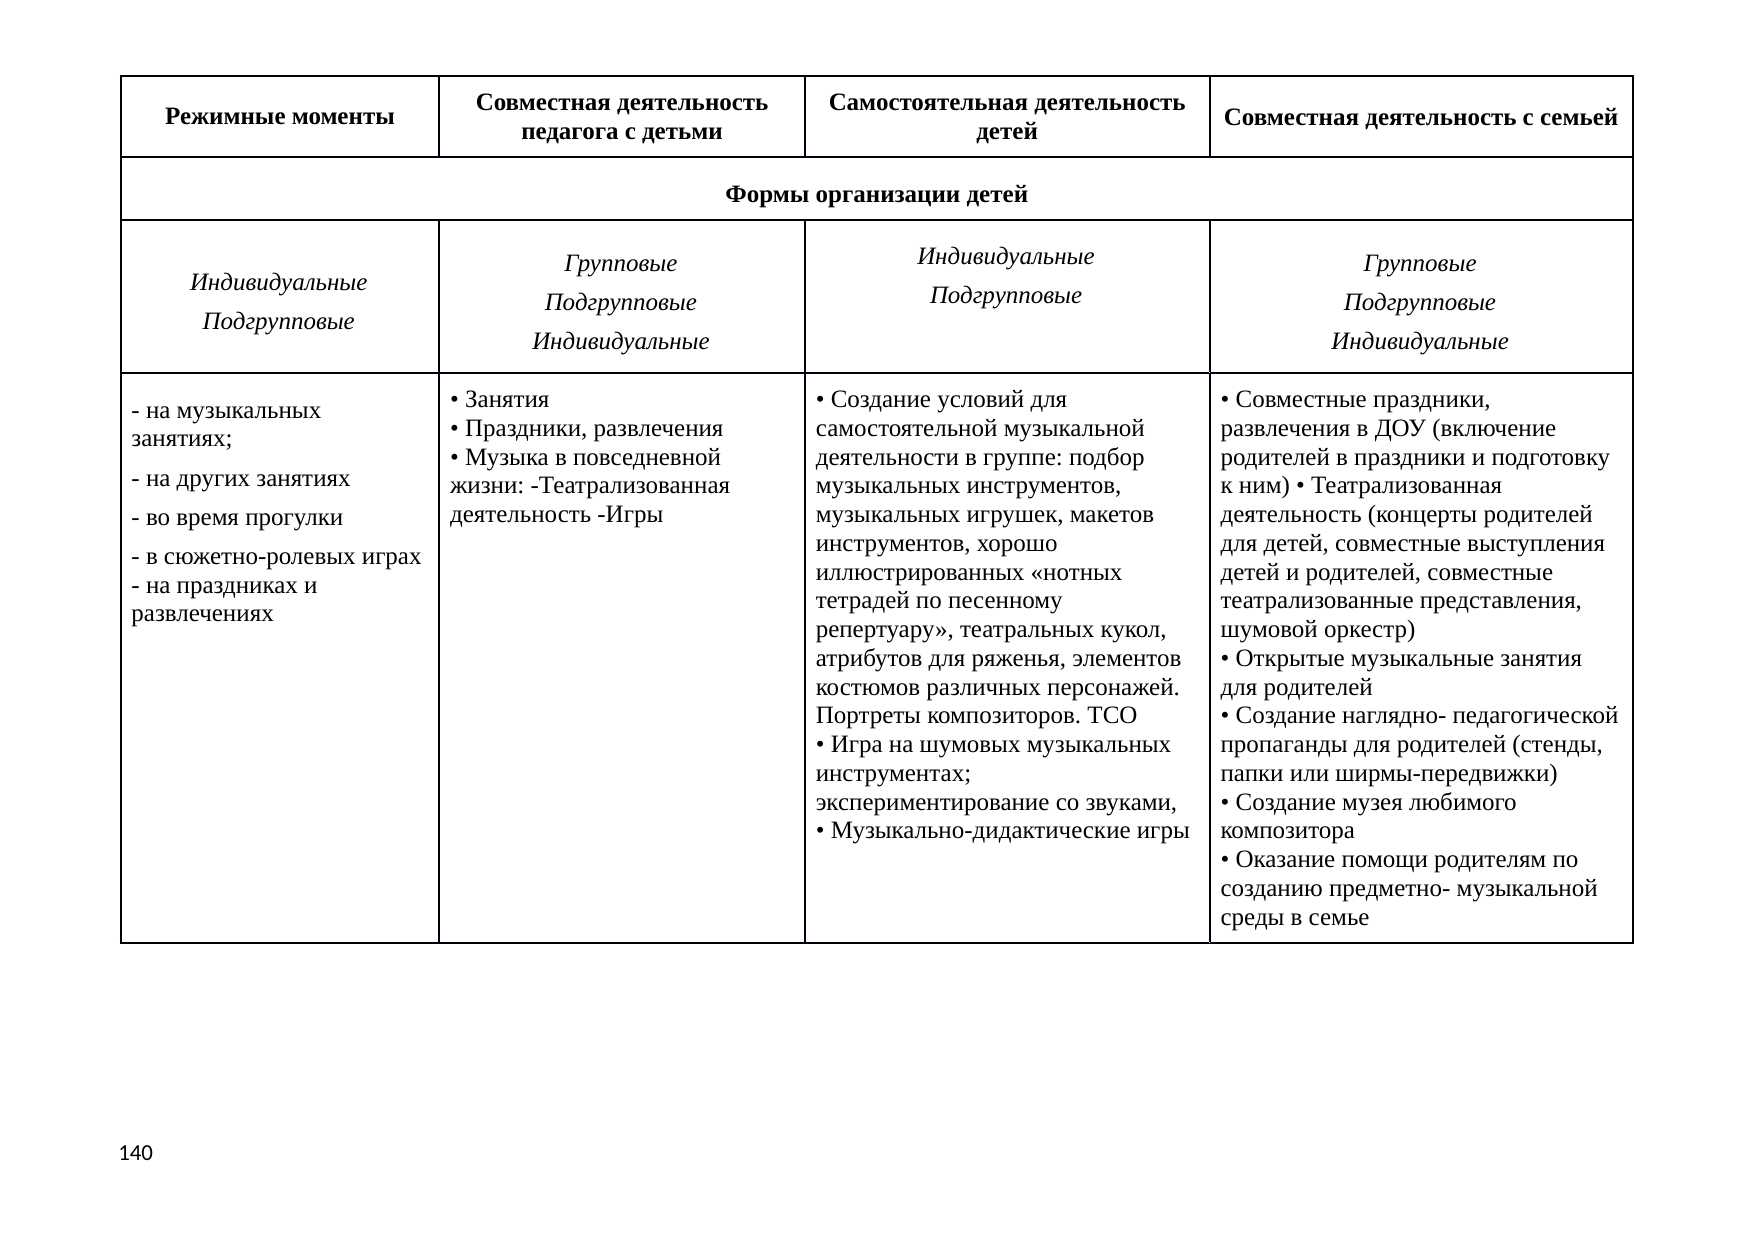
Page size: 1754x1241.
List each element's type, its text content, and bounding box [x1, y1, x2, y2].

table_header Совместная деятельность педагога с детьми [440, 77, 804, 156]
table_cell • Создание условий для самостоятельной музыкальной деятельности в группе: подбор музыкальных инструментов, музыкальных игрушек, макетов инструментов, хорошо иллюстрированных «нотных тетрадей по песенному репертуару», театральных кукол, атрибутов для ряженья, элементов костюмов различных персонажей. Портреты композиторов. ТСО • Игра на шумовых музыкальных инструментах; экспериментирование со звуками, • Музыкально-дидактические игры [806, 374, 1209, 942]
table_cell Групповые Подгрупповые Индивидуальные [440, 221, 804, 372]
table_cell Формы организации детей [122, 158, 1632, 218]
table_header Режимные моменты [122, 77, 438, 156]
table_cell Индивидуальные Подгрупповые [806, 221, 1209, 372]
table_cell • Совместные праздники, развлечения в ДОУ (включение родителей в праздники и подготовку к ним) • Театрализованная деятельность (концерты родителей для детей, совместные выступления детей и родителей, совместные театрализованные представления, шумовой оркестр) • Открытые музыкальные занятия для родителей • Создание наглядно- педагогической пропаганды для родителей (стенды, папки или ширмы-передвижки) • Создание музея любимого композитора • Оказание помощи родителям по созданию предметно- музыкальной среды в семье [1211, 374, 1632, 942]
table_header Самостоятельная деятельность детей [806, 77, 1209, 156]
table_header Совместная деятельность с семьей [1211, 77, 1632, 156]
table_cell - на музыкальных занятиях; - на других занятиях - во время прогулки - в сюжетно-ролевых играх - на праздниках и развлечениях [122, 374, 438, 942]
table_cell Индивидуальные Подгрупповые [122, 221, 438, 372]
table_cell Групповые Подгрупповые Индивидуальные [1211, 221, 1632, 372]
table_cell • Занятия • Праздники, развлечения • Музыка в повседневной жизни: -Театрализованная деятельность -Игры [440, 374, 804, 942]
